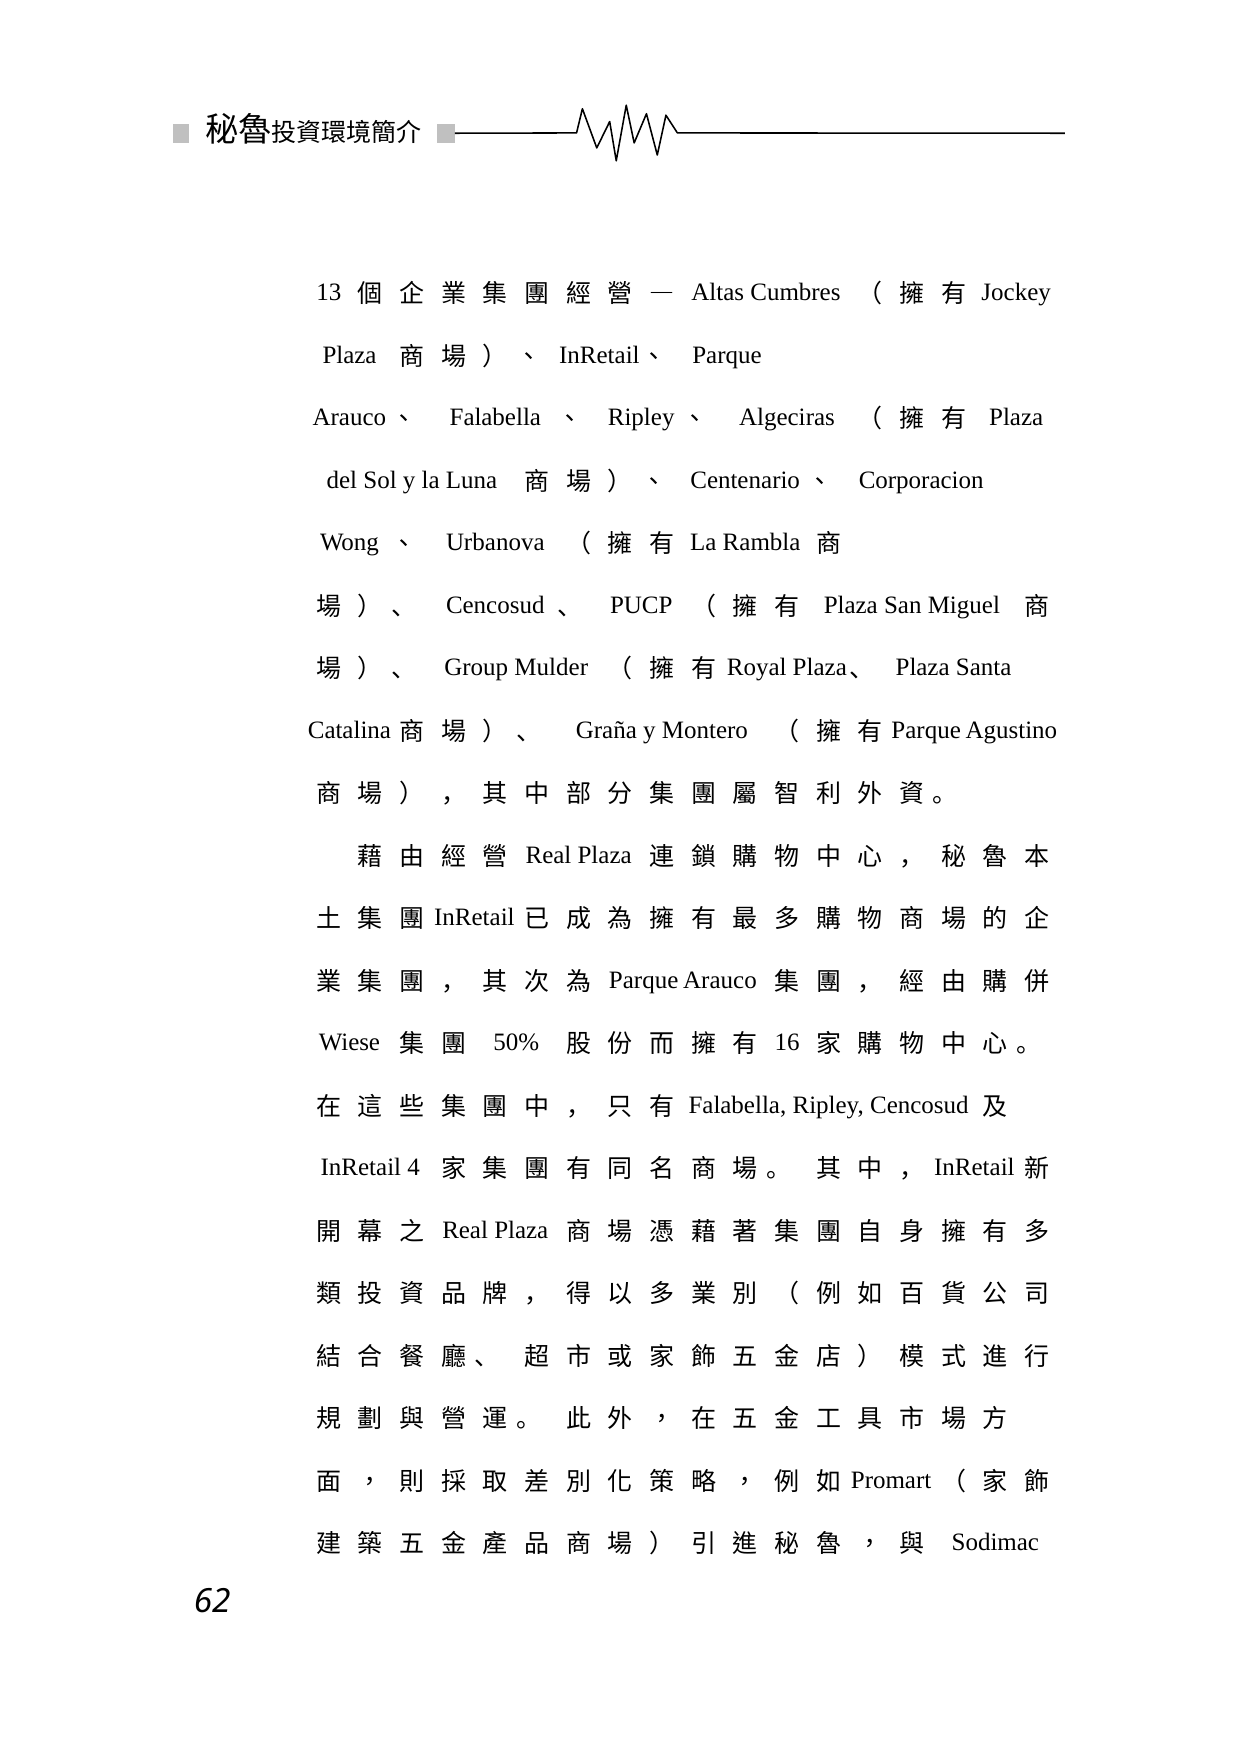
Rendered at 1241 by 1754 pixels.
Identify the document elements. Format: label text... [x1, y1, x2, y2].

text 藉由經營Real Plaza連鎖購物中心，秘魯本土集團InRetail已成為擁有最多購物商場的企業集團，其次為Parque Arauco集團，經由購併Wiese集團50%股份而擁有16家購物中心。在這些集團中，只有Falabella, Ripley, Cencosud及InRetail 4家集團有同名商場。其中，InRetail新開幕之Real Plaza商場憑藉著集團自身擁有多類投資品牌，得以多業別（例如百貨公司結合餐廳、超市或家飾五金店）模式進行規劃與營運。此外，在五金工具市場方面，則採取差別化策略，例如Promart（家飾建築五金產品商場）引進秘魯，與Sodimac [281, 813, 1058, 1563]
text 13個企業集團經營—Altas Cumbres（擁有Jockey Plaza商場）、InRetail、Parque Arauco、Falabella、Ripley、Algeciras（擁有Plaza del Sol y la Luna商場）、Centenario、Corporacion Wong、Urbanova（擁有La Rambla商場）、Cencosud、PUCP（擁有Plaza San Miguel商場）、Group Mulder（擁有Royal Plaza、Plaza Santa Catalina商場）、Graña y Montero（擁有Parque Agustino商場），其中部分集團屬智利外資。 [281, 250, 1058, 813]
